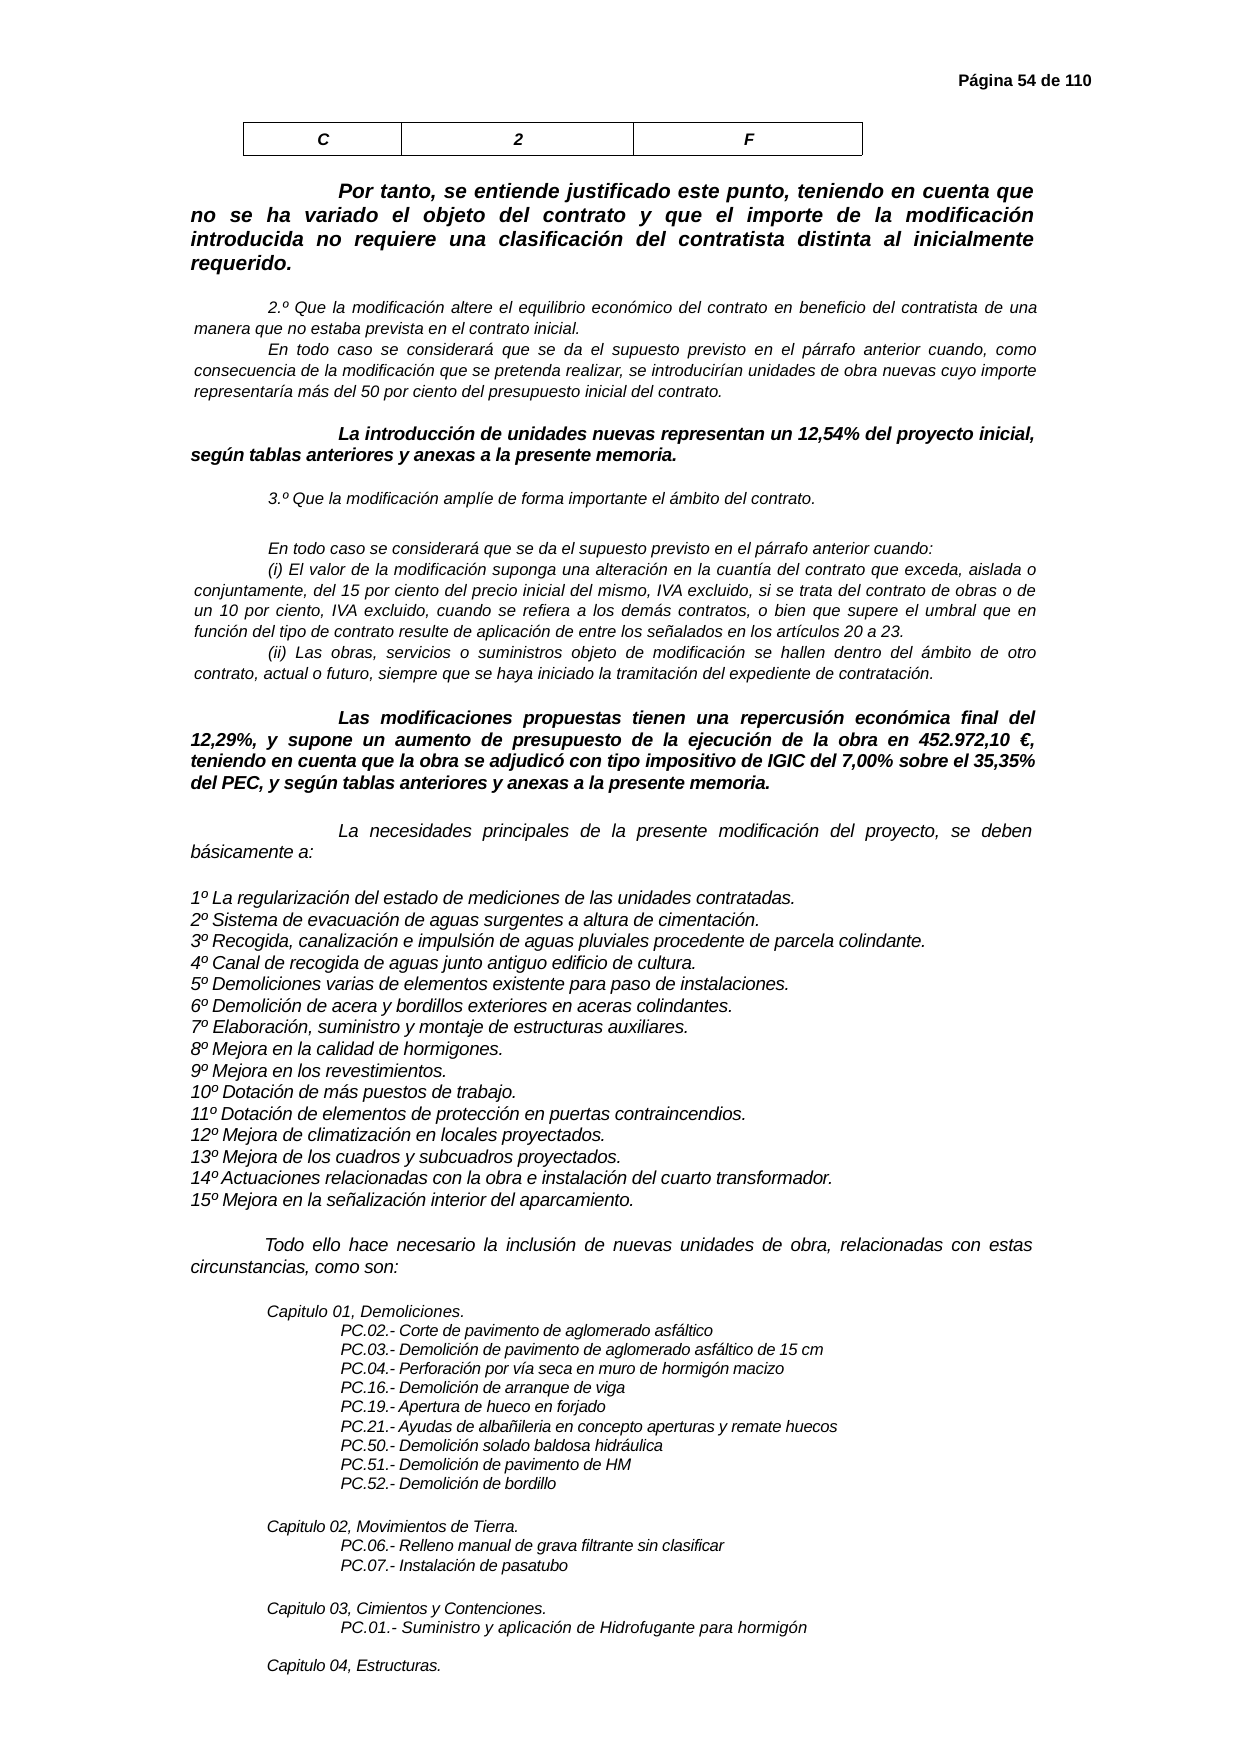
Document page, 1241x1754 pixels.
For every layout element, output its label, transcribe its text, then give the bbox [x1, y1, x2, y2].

text Capitulo 02, Movimientos de Tierra. [193, 1517, 1092, 1536]
text PC.01.- Suministro y aplicación de Hidrofugante para hormigón [193, 1618, 1092, 1637]
text 3º Recogida, canalización e impulsión de aguas pluviales procedente de parcela colindante. [190, 930, 1035, 952]
text En todo caso se considerará que se da el supuesto previsto en el párrafo anterior cuando, como consecuencia de la modificación que se pretenda realizar, se introducirían unidades de obra nuevas cuyo importe representaría más del 50 por ciento del presupuesto inicial del contrato. [194, 338, 1039, 401]
text 2.º Que la modificación altere el equilibrio económico del contrato en beneficio del contratista de una manera que no estaba prevista en el contrato inicial. [194, 296, 1039, 338]
text 2º Sistema de evacuación de aguas surgentes a altura de cimentación. [190, 908, 1035, 930]
text 14º Actuaciones relacionadas con la obra e instalación del cuarto transformador. [190, 1167, 1035, 1189]
text PC.50.- Demolición solado baldosa hidráulica [193, 1436, 1092, 1455]
text La introducción de unidades nuevas representan un 12,54% del proyecto inicial, según tablas anteriores y anexas a la presente memoria. [190, 422, 1037, 465]
text PC.52.- Demolición de bordillo [193, 1474, 1092, 1493]
text Las modificaciones propuestas tienen una repercusión económica final del 12,29%, y supone un aumento de presupuesto de la ejecución de la obra en 452.972,10 €, teniendo en cuenta que la obra se adjudicó con tipo impositivo de IGIC del 7,00% sobre el 35,35% del PEC, y según tablas anteriores y anexas a la presente memoria. [190, 707, 1037, 793]
text 8º Mejora en la calidad de hormigones. [190, 1038, 1035, 1059]
text Por tanto, se entiende justificado este punto, teniendo en cuenta que no se ha variado el objeto del contrato y que el importe de la modificación introducida no requiere una clasificación del contratista distinta al inicialmente requerido. [190, 179, 1037, 274]
text 12º Mejora de climatización en locales proyectados. [190, 1124, 1035, 1146]
text 6º Demolición de acera y bordillos exteriores en aceras colindantes. [190, 995, 1035, 1016]
text 5º Demoliciones varias de elementos existente para paso de instalaciones. [190, 973, 1035, 995]
text PC.07.- Instalación de pasatubo [193, 1555, 1092, 1574]
table_cell 2 [402, 123, 633, 154]
text En todo caso se considerará que se da el supuesto previsto en el párrafo anterior cuando: [194, 537, 1039, 558]
text 11º Dotación de elementos de protección en puertas contraincendios. [190, 1102, 1035, 1124]
text 4º Canal de recogida de aguas junto antiguo edificio de cultura. [190, 952, 1035, 973]
text PC.03.- Demolición de pavimento de aglomerado asfáltico de 15 cm [193, 1340, 1092, 1359]
text 15º Mejora en la señalización interior del aparcamiento. [190, 1189, 1035, 1210]
text 10º Dotación de más puestos de trabajo. [190, 1081, 1035, 1102]
text 13º Mejora de los cuadros y subcuadros proyectados. [190, 1146, 1035, 1167]
text Capitulo 04, Estructuras. [193, 1656, 1092, 1675]
text PC.06.- Relleno manual de grava filtrante sin clasificar [193, 1536, 1092, 1555]
table_cell C [244, 123, 401, 154]
text PC.51.- Demolición de pavimento de HM [193, 1455, 1092, 1474]
text PC.04.- Perforación por vía seca en muro de hormigón macizo [193, 1359, 1092, 1378]
text (ii) Las obras, servicios o suministros objeto de modificación se hallen dentro del ámbito de otro contrato, actual o futuro, siempre que se haya iniciado la tramitación del expediente de contratación. [194, 641, 1039, 683]
text 1º La regularización del estado de mediciones de las unidades contratadas. [190, 887, 1035, 908]
text La necesidades principales de la presente modificación del proyecto, se deben básicamente a: [190, 817, 1035, 863]
text 7º Elaboración, suministro y montaje de estructuras auxiliares. [190, 1016, 1035, 1038]
text PC.19.- Apertura de hueco en forjado [193, 1397, 1092, 1416]
table_cell F [634, 123, 862, 154]
text PC.16.- Demolición de arranque de viga [193, 1378, 1092, 1397]
text PC.02.- Corte de pavimento de aglomerado asfáltico [193, 1321, 1092, 1340]
text Todo ello hace necesario la inclusión de nuevas unidades de obra, relacionadas con estas circunstancias, como son: [190, 1234, 1035, 1277]
text (i) El valor de la modificación suponga una alteración en la cuantía del contrato que exceda, aislada o conjuntamente, del 15 por ciento del precio inicial del mismo, IVA excluido, si se trata del contrato de obras o de un 10 por ciento, IVA excluido, cuando se refiera a los demás contratos, o bien que supere el umbral que en función del tipo de contrato resulte de aplicación de entre los señalados en los artículos 20 a 23. [194, 558, 1039, 641]
text Capitulo 01, Demoliciones. [193, 1301, 1092, 1321]
text Capitulo 03, Cimientos y Contenciones. [193, 1598, 1092, 1618]
text 3.º Que la modificación amplíe de forma importante el ámbito del contrato. [194, 487, 1039, 508]
text PC.21.- Ayudas de albañileria en concepto aperturas y remate huecos [193, 1416, 1092, 1436]
text 9º Mejora en los revestimientos. [190, 1059, 1035, 1081]
